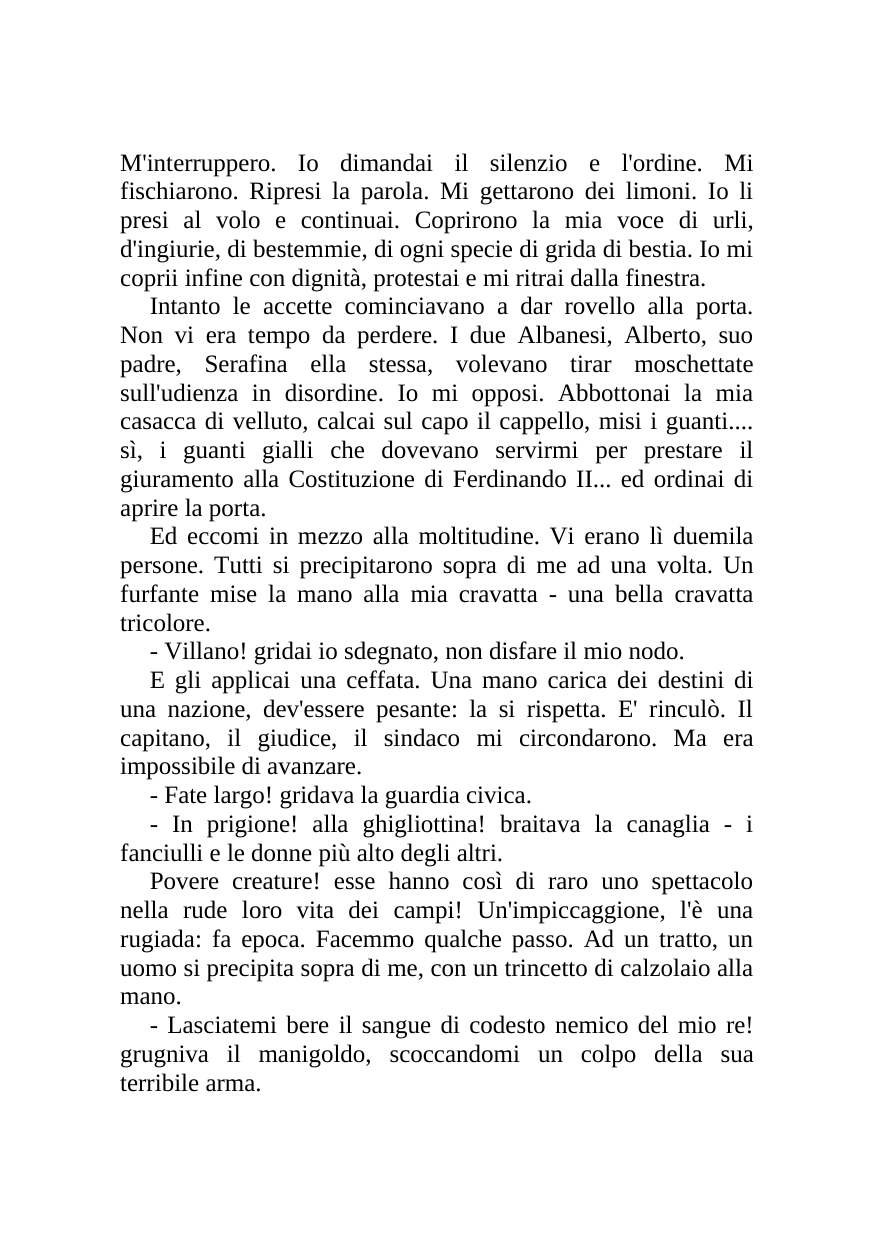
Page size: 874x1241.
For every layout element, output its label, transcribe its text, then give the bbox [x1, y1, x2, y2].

text Ed eccomi in mezzo alla moltitudine. Vi erano lì duemila persone. Tutti si precipitarono sopra di me ad una volta. Un furfante mise la mano alla mia cravatta - una bella cravatta tricolore. [120, 521, 754, 636]
text - Fate largo! gridava la guardia civica. [120, 780, 754, 809]
text Povere creature! esse hanno così di raro uno spettacolo nella rude loro vita dei campi! Un'impiccaggione, l'è una rugiada: fa epoca. Facemmo qualche passo. Ad un tratto, un uomo si precipita sopra di me, con un trincetto di calzolaio alla mano. [120, 866, 754, 1010]
text E gli applicai una ceffata. Una mano carica dei destini di una nazione, dev'essere pesante: la si rispetta. E' rinculò. Il capitano, il giudice, il sindaco mi circondarono. Ma era impossibile di avanzare. [120, 665, 754, 780]
text - Lasciatemi bere il sangue di codesto nemico del mio re! grugniva il manigoldo, scoccandomi un colpo della sua terribile arma. [120, 1010, 754, 1096]
text M'interruppero. Io dimandai il silenzio e l'ordine. Mi fischiarono. Ripresi la parola. Mi gettarono dei limoni. Io li presi al volo e continuai. Coprirono la mia voce di urli, d'ingiurie, di bestemmie, di ogni specie di grida di bestia. Io mi coprii infine con dignità, protestai e mi ritrai dalla finestra. [120, 148, 754, 291]
text - In prigione! alla ghigliottina! braitava la canaglia - i fanciulli e le donne più alto degli altri. [120, 809, 754, 866]
text - Villano! gridai io sdegnato, non disfare il mio nodo. [120, 636, 754, 665]
text Intanto le accette cominciavano a dar rovello alla porta. Non vi era tempo da perdere. I due Albanesi, Alberto, suo padre, Serafina ella stessa, volevano tirar moschettate sull'udienza in disordine. Io mi opposi. Abbottonai la mia casacca di velluto, calcai sul capo il cappello, misi i guanti.... sì, i guanti gialli che dovevano servirmi per prestare il giuramento alla Costituzione di Ferdinando II... ed ordinai di aprire la porta. [120, 291, 754, 521]
